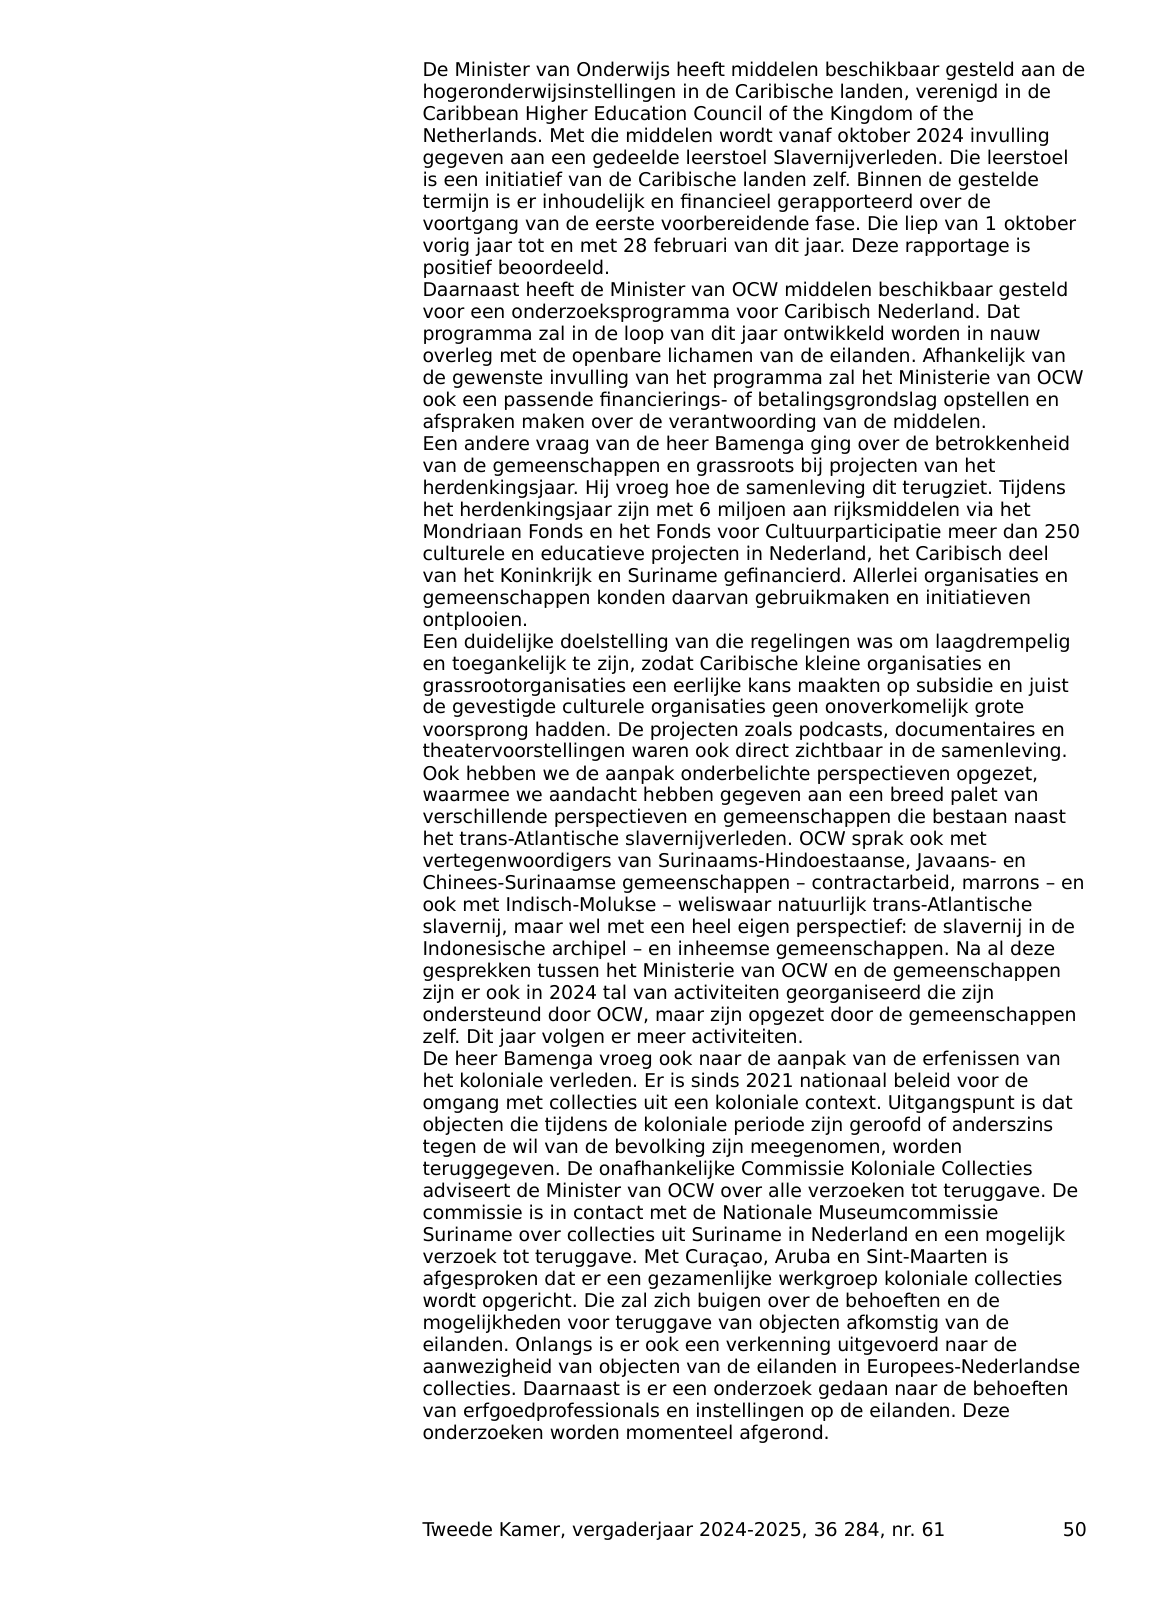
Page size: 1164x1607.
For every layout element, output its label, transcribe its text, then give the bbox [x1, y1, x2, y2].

text Een duidelijke doelstelling van die regelingen was om laagdrempelig en toegankelijk te zijn, zodat Caribische kleine organisaties en grassrootorganisaties een eerlijke kans maakten op subsidie en juist de gevestigde culturele organisaties geen onoverkomelijk grote voorsprong hadden. De projecten zoals podcasts, documentaires en theatervoorstellingen waren ook direct zichtbaar in de samenleving. Ook hebben we de aanpak onderbelichte perspectieven opgezet, waarmee we aandacht hebben gegeven aan een breed palet van verschillende perspectieven en gemeenschappen die bestaan naast het trans-Atlantische slavernijverleden. OCW sprak ook met vertegenwoordigers van Surinaams-Hindoestaanse, Javaans- en Chinees-Surinaamse gemeenschappen – contractarbeid, marrons – en ook met Indisch-Molukse – weliswaar natuurlijk trans-Atlantische slavernij, maar wel met een heel eigen perspectief: de slavernij in de Indonesische archipel – en inheemse gemeenschappen. Na al deze gesprekken tussen het Ministerie van OCW en de gemeenschappen zijn er ook in 2024 tal van activiteiten georganiseerd die zijn ondersteund door OCW, maar zijn opgezet door de gemeenschappen zelf. Dit jaar volgen er meer activiteiten. [422, 631, 1087, 1048]
text Een andere vraag van de heer Bamenga ging over de betrokkenheid van de gemeenschappen en grassroots bij projecten van het herdenkingsjaar. Hij vroeg hoe de samenleving dit terugziet. Tijdens het herdenkingsjaar zijn met 6 miljoen aan rijksmiddelen via het Mondriaan Fonds en het Fonds voor Cultuurparticipatie meer dan 250 culturele en educatieve projecten in Nederland, het Caribisch deel van het Koninkrijk en Suriname gefinancierd. Allerlei organisaties en gemeenschappen konden daarvan gebruikmaken en initiatieven ontplooien. [422, 433, 1087, 631]
text De heer Bamenga vroeg ook naar de aanpak van de erfenissen van het koloniale verleden. Er is sinds 2021 nationaal beleid voor de omgang met collecties uit een koloniale context. Uitgangspunt is dat objecten die tijdens de koloniale periode zijn geroofd of anderszins tegen de wil van de bevolking zijn meegenomen, worden teruggegeven. De onafhankelijke Commissie Koloniale Collecties adviseert de Minister van OCW over alle verzoeken tot teruggave. De commissie is in contact met de Nationale Museumcommissie Suriname over collecties uit Suriname in Nederland en een mogelijk verzoek tot teruggave. Met Curaçao, Aruba en Sint-Maarten is afgesproken dat er een gezamenlijke werkgroep koloniale collecties wordt opgericht. Die zal zich buigen over de behoeften en de mogelijkheden voor teruggave van objecten afkomstig van de eilanden. Onlangs is er ook een verkenning uitgevoerd naar de aanwezigheid van objecten van de eilanden in Europees-Nederlandse collecties. Daarnaast is er een onderzoek gedaan naar de behoeften van erfgoedprofessionals en instellingen op de eilanden. Deze onderzoeken worden momenteel afgerond. [422, 1048, 1087, 1444]
text Daarnaast heeft de Minister van OCW middelen beschikbaar gesteld voor een onderzoeksprogramma voor Caribisch Nederland. Dat programma zal in de loop van dit jaar ontwikkeld worden in nauw overleg met de openbare lichamen van de eilanden. Afhankelijk van de gewenste invulling van het programma zal het Ministerie van OCW ook een passende financierings- of betalingsgrondslag opstellen en afspraken maken over de verantwoording van de middelen. [422, 279, 1087, 433]
text De Minister van Onderwijs heeft middelen beschikbaar gesteld aan de hogeronderwijsinstellingen in de Caribische landen, verenigd in de Caribbean Higher Education Council of the Kingdom of the Netherlands. Met die middelen wordt vanaf oktober 2024 invulling gegeven aan een gedeelde leerstoel Slavernijverleden. Die leerstoel is een initiatief van de Caribische landen zelf. Binnen de gestelde termijn is er inhoudelijk en financieel gerapporteerd over de voortgang van de eerste voorbereidende fase. Die liep van 1 oktober vorig jaar tot en met 28 februari van dit jaar. Deze rapportage is positief beoordeeld. [422, 59, 1087, 279]
